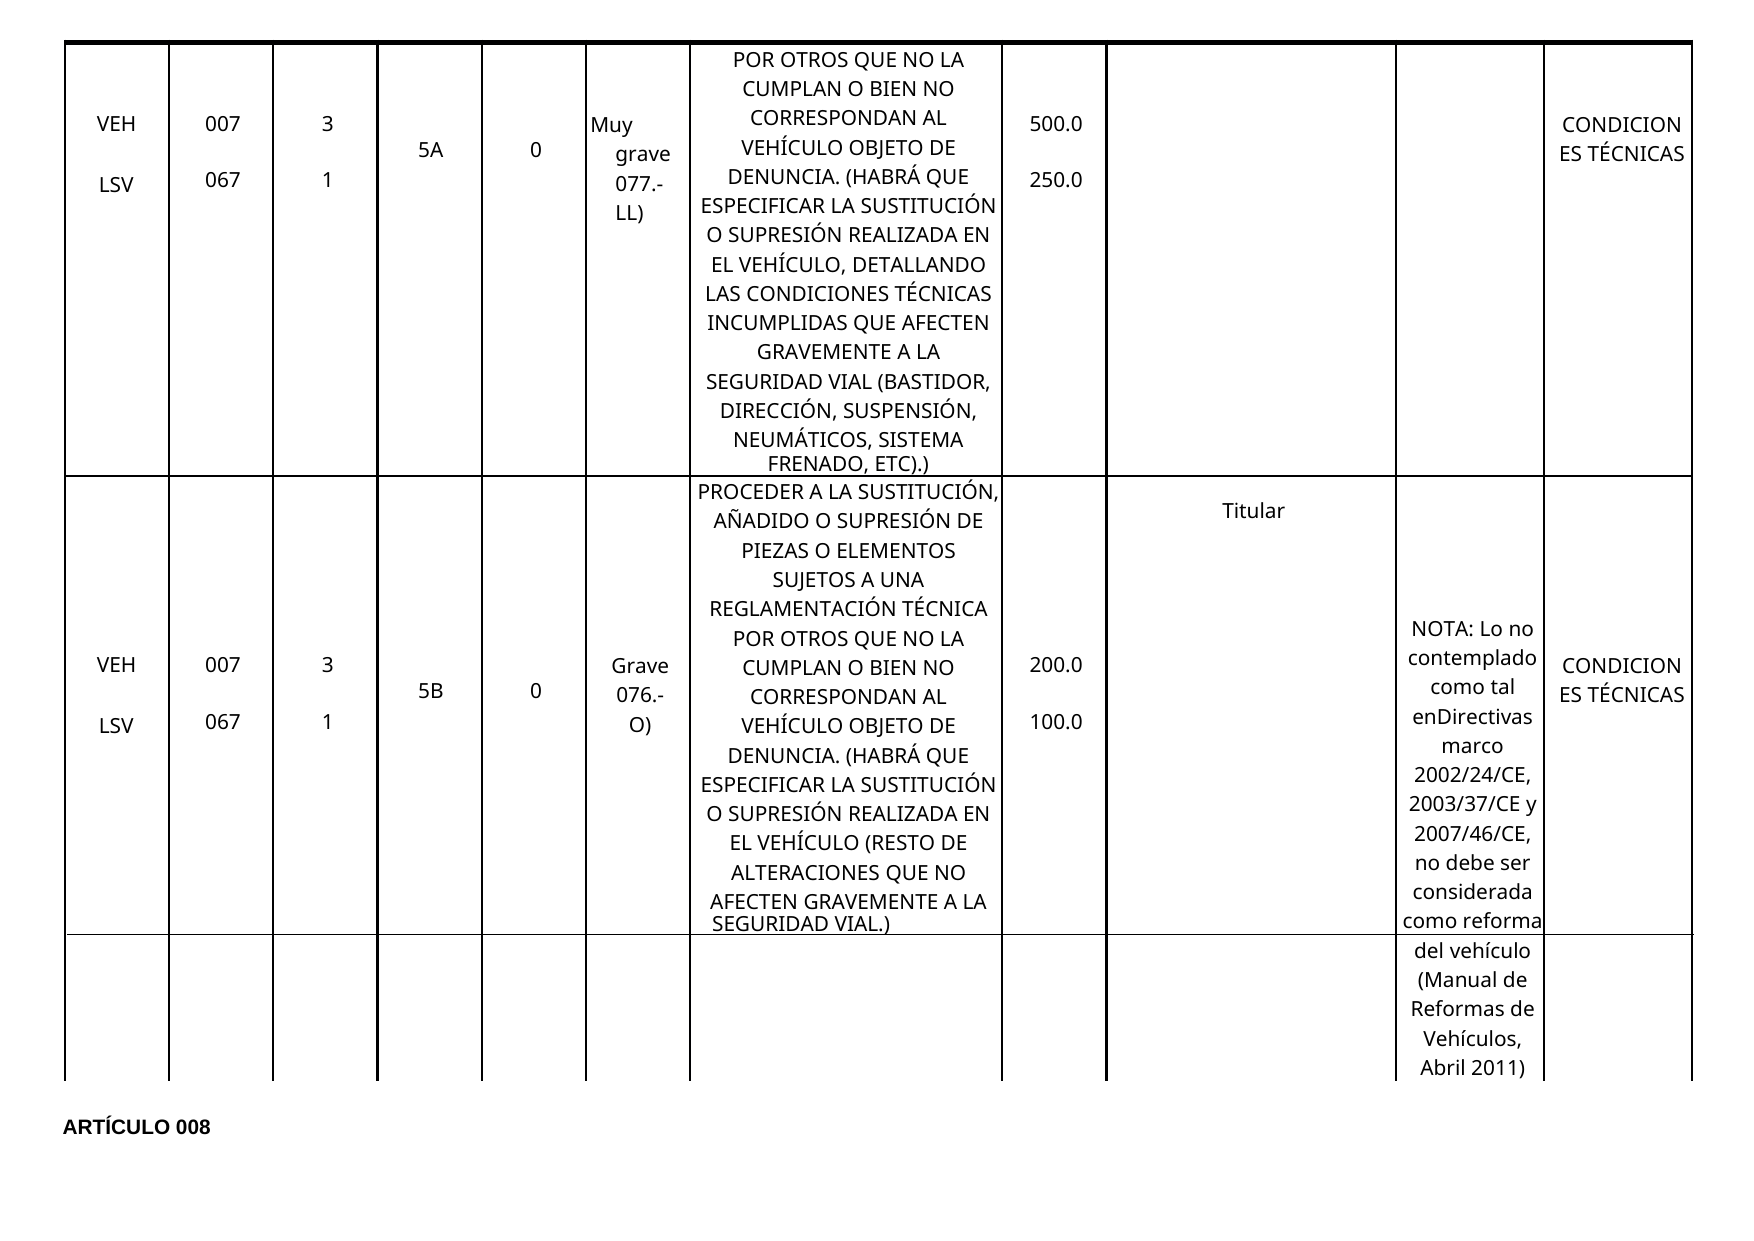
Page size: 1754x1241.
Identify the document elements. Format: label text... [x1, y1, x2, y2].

table_cell Titular [1108, 477, 1395, 934]
table_cell PROCEDER A LA SUSTITUCIÓN, AÑADIDO O SUPRESIÓN DE PIEZAS O ELEMENTOS SUJETOS A UNA REGLAMENTACIÓN TÉCNICA POR OTROS QUE NO LA CUMPLAN O BIEN NO CORRESPONDAN AL VEHÍCULO OBJETO DE DENUNCIA. (HABRÁ QUE ESPECIFICAR LA SUSTITUCIÓN O SUPRESIÓN REALIZADA EN EL VEHÍCULO (RESTO DE ALTERACIONES QUE NO AFECTEN GRAVEMENTE A LA SEGURIDAD VIAL.) [691, 477, 1001, 934]
table_cell CONDICION ES TÉCNICAS [1545, 45, 1691, 475]
table_cell POR OTROS QUE NO LA CUMPLAN O BIEN NO CORRESPONDAN AL VEHÍCULO OBJETO DE DENUNCIA. (HABRÁ QUE ESPECIFICAR LA SUSTITUCIÓN O SUPRESIÓN REALIZADA EN EL VEHÍCULO, DETALLANDO LAS CONDICIONES TÉCNICAS INCUMPLIDAS QUE AFECTEN GRAVEMENTE A LA SEGURIDAD VIAL (BASTIDOR, DIRECCIÓN, SUSPENSIÓN, NEUMÁTICOS, SISTEMA FRENADO, ETC).) [691, 45, 1001, 475]
table_cell [1397, 45, 1543, 475]
table_cell [1003, 935, 1105, 1081]
table_cell Muy grave 077.- LL) [587, 45, 689, 475]
table_cell 0 [483, 477, 585, 934]
table_cell 5B [379, 477, 481, 934]
table_cell [483, 935, 585, 1081]
table_cell 500.0 250.0 [1003, 45, 1105, 475]
table_cell VEH LSV [66, 45, 168, 475]
table_cell [1108, 45, 1395, 475]
table_cell VEH LSV [66, 477, 168, 1081]
table_cell del vehículo (Manual de Reformas de Vehículos, Abril 2011) [1397, 935, 1543, 1081]
table_cell NOTA: Lo no contemplado como tal enDirectivas marco 2002/24/CE, 2003/37/CE y 2007/46/CE, no debe ser considerada como reforma [1397, 477, 1543, 934]
table_cell [274, 935, 376, 1081]
table_cell 3 1 [274, 45, 376, 475]
table_cell 3 1 [274, 477, 376, 934]
table_cell Grave 076.- O) [587, 477, 689, 934]
table_cell [691, 935, 1001, 1081]
table_cell 5A [379, 45, 481, 475]
table_cell [379, 935, 481, 1081]
text ARTÍCULO 008 [62, 1115, 1704, 1139]
table_cell [587, 935, 689, 1081]
table_cell 007 067 [170, 477, 272, 934]
table_cell [1545, 935, 1691, 1081]
table_cell [1108, 935, 1395, 1081]
table_cell [170, 935, 272, 1081]
table_cell 0 [483, 45, 585, 475]
table_cell 007 067 [170, 45, 272, 475]
table_cell 200.0 100.0 [1003, 477, 1105, 934]
table_cell CONDICION ES TÉCNICAS [1545, 477, 1691, 934]
